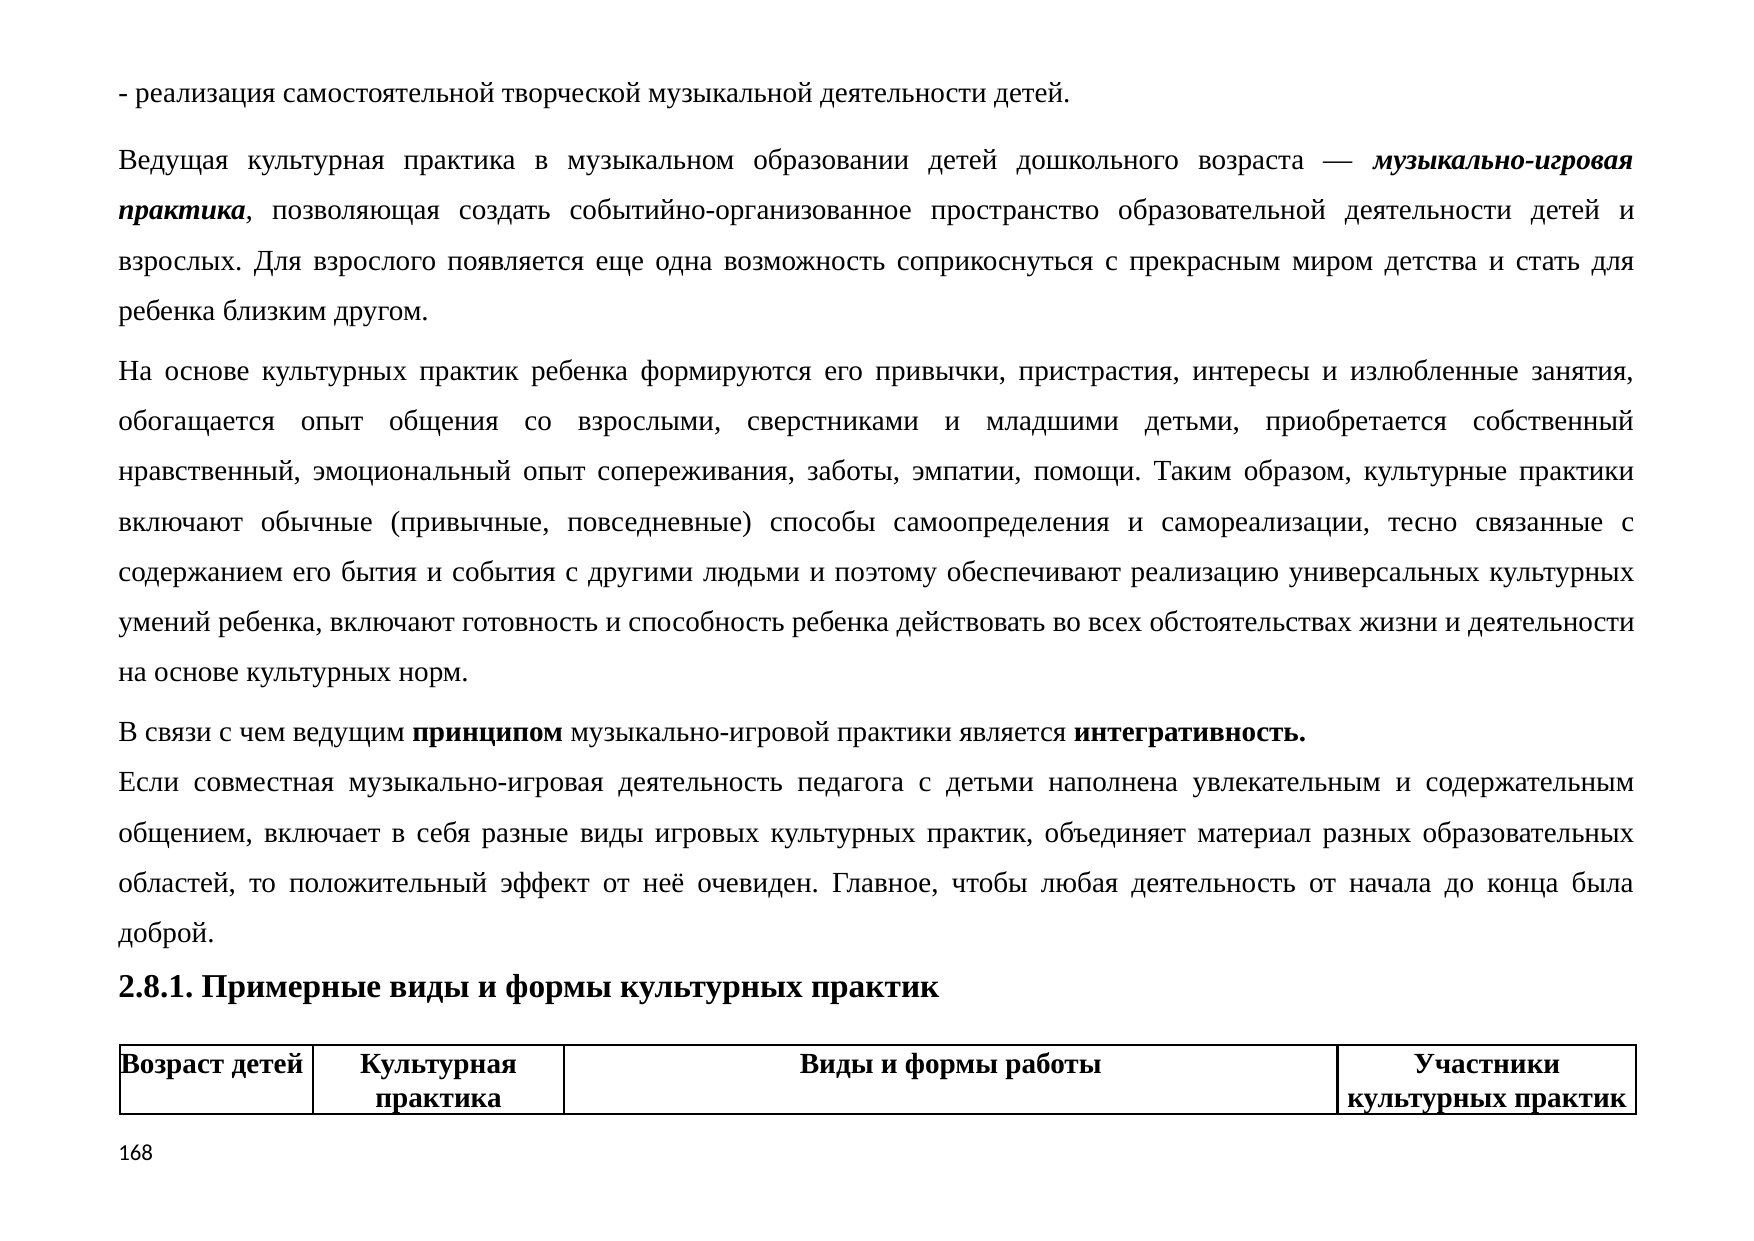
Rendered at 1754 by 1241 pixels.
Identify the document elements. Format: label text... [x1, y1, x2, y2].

text Ведущая культурная практика в музыкальном образовании детей дошкольного возраста — музыкально-игровая практика, позволяющая создать событийно-организованное пространство образовательной деятельности детей и взрослых. Для взрослого появляется еще одна возможность соприкоснуться с прекрасным миром детства и стать для ребенка близким другом. [118, 142, 1636, 327]
text На основе культурных практик ребенка формируются его привычки, пристрастия, интересы и излюбленные занятия, обогащается опыт общения со взрослыми, сверстниками и младшими детьми, приобретается собственный нравственный, эмоциональный опыт сопереживания, заботы, эмпатии, помощи. Таким образом, культурные практики включают обычные (привычные, повседневные) способы самоопределения и самореализации, тесно связанные с содержанием его бытия и события с другими людьми и поэтому обеспечивают реализацию универсальных культурных умений ребенка, включают готовность и способность ребенка действовать во всех обстоятельствах жизни и деятельности на основе культурных норм. [118, 353, 1636, 688]
table_header Виды и формы работы [565, 1046, 1336, 1113]
table_header Возраст детей [121, 1046, 312, 1113]
text 2.8.1. Примерные виды и формы культурных практик [118, 966, 1636, 1004]
text - реализация самостоятельной творческой музыкальной деятельности детей. [118, 75, 1636, 108]
table_header Участники культурных практик [1339, 1046, 1635, 1113]
table_header Культурная практика [314, 1046, 563, 1113]
text В связи с чем ведущим принципом музыкально-игровой практики является интегративность. [118, 714, 1636, 748]
text Если совместная музыкально-игровая деятельность педагога с детьми наполнена увлекательным и содержательным общением, включает в себя разные виды игровых культурных практик, объединяет материал разных образовательных областей, то положительный эффект от неё очевиден. Главное, чтобы любая деятельность от начала до конца была доброй. [118, 764, 1636, 949]
